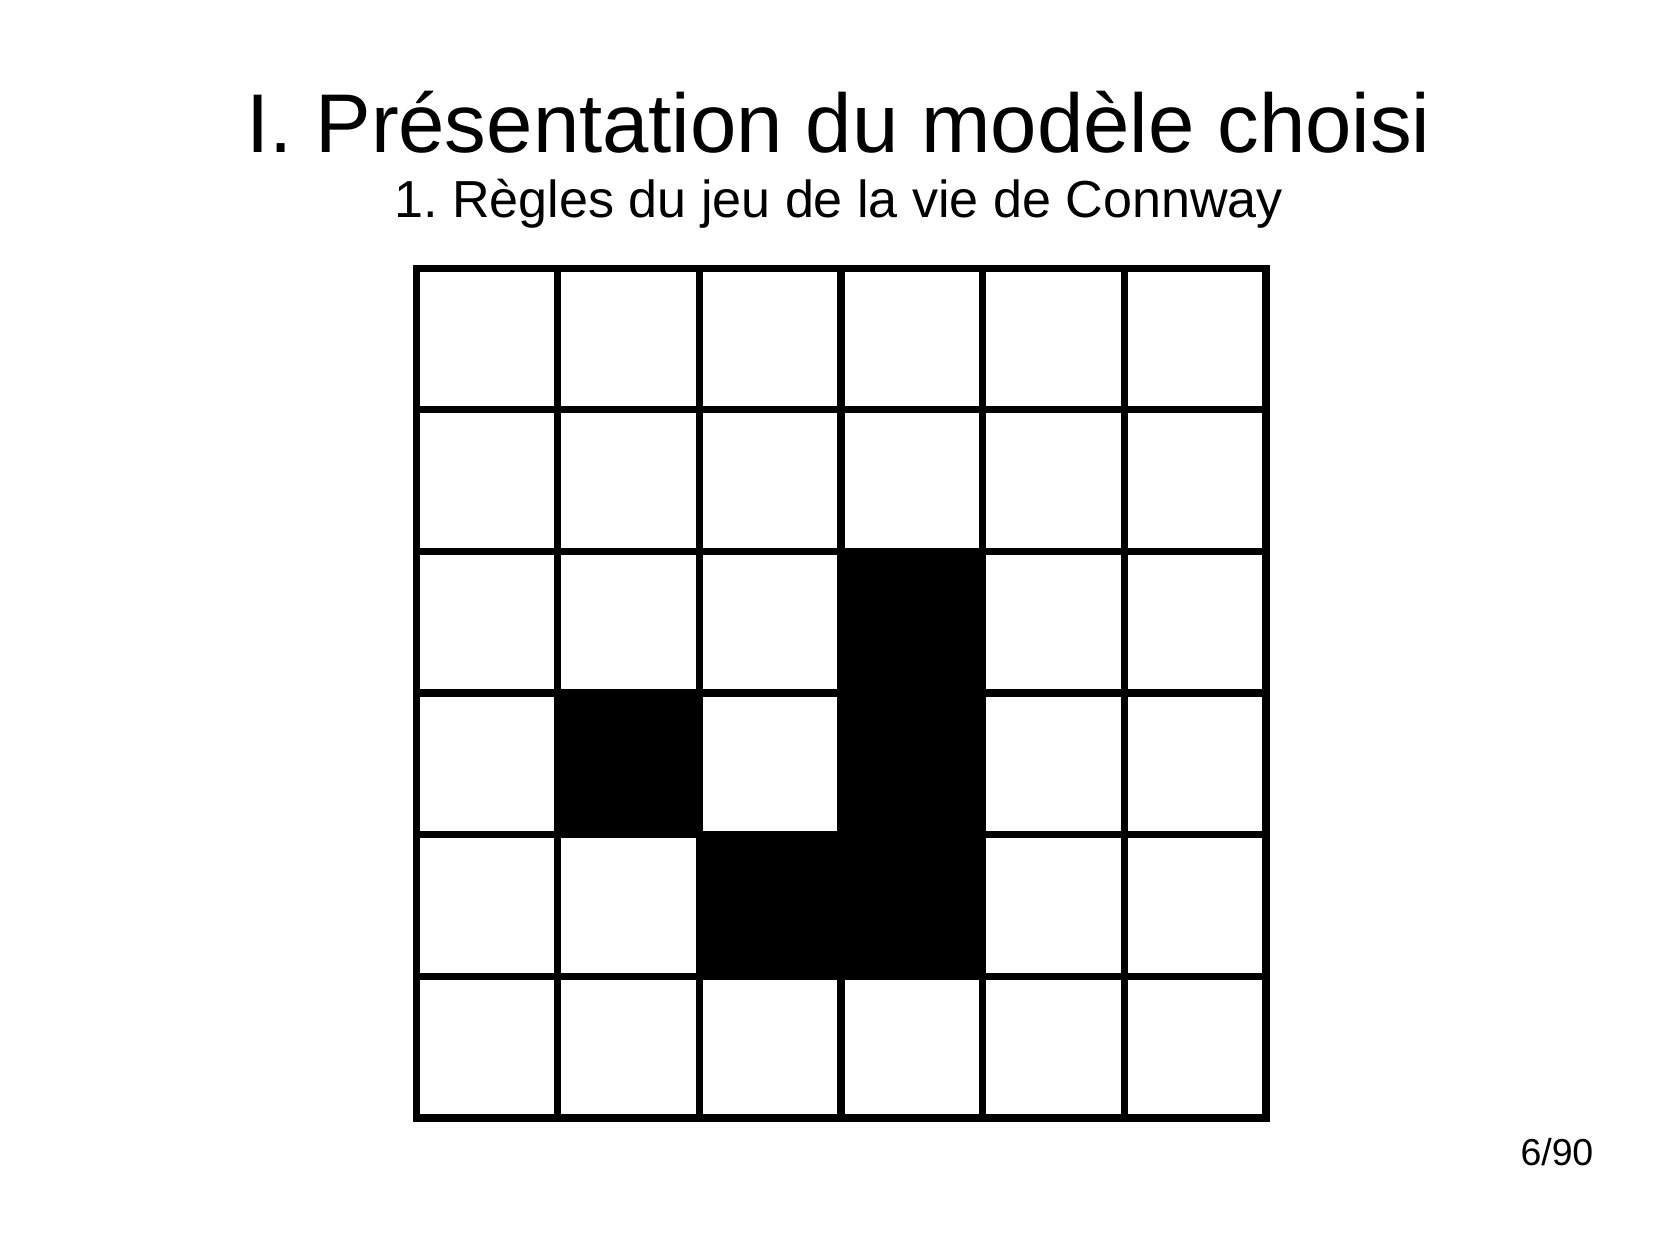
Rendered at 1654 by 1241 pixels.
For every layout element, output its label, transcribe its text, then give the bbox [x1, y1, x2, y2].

text_box <number>/90 [1505, 1124, 1654, 1182]
picture [413, 265, 1270, 1123]
title I. Présentation du modèle choisi 1. Règles du jeu de la vie de Connway [82, 49, 1595, 257]
